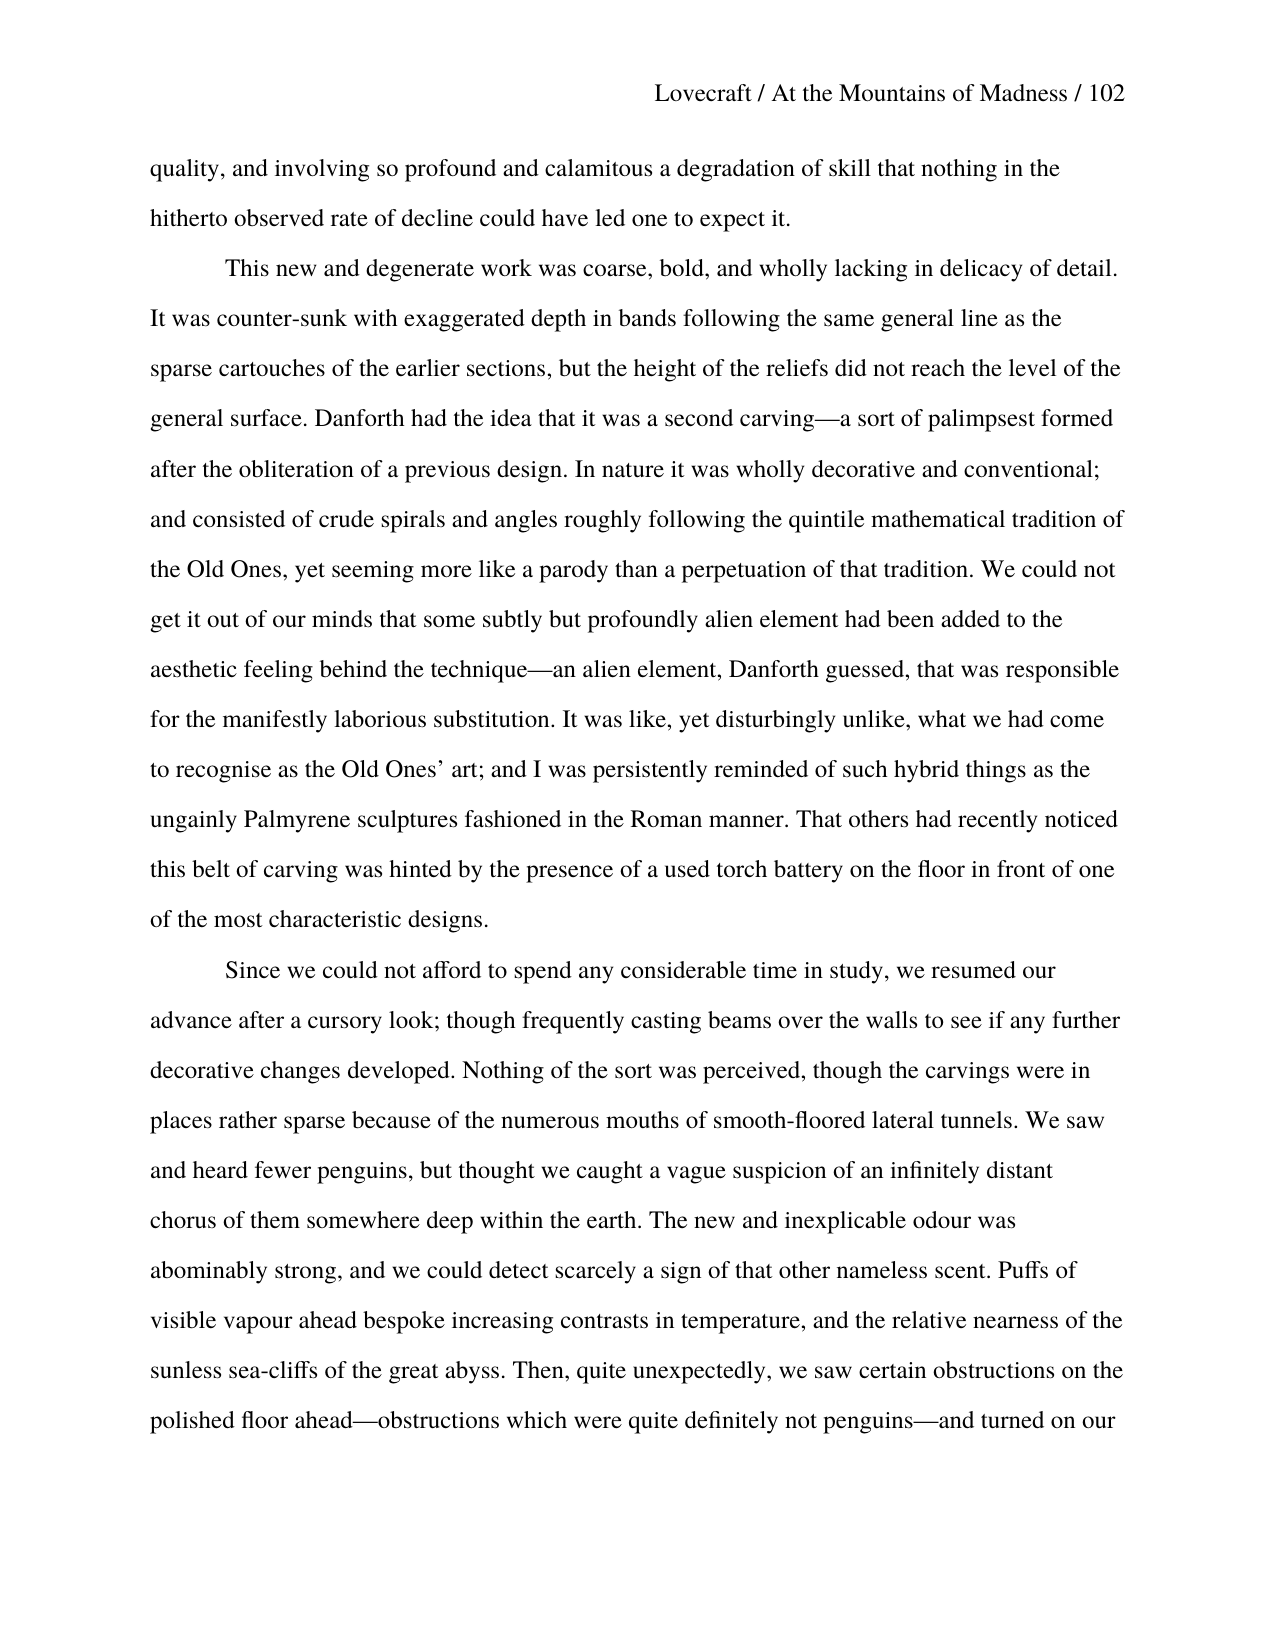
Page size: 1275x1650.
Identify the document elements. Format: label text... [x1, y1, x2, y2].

text This new and degenerate work was coarse, bold, and wholly lacking in delicacy of detail. It was counter-sunk with exaggerated depth in bands following the same general line as the sparse cartouches of the earlier sections, but the height of the reliefs did not reach the level of the general surface. Danforth had the idea that it was a second carving—a sort of palimpsest formed after the obliteration of a previous design. In nature it was wholly decorative and conventional; and consisted of crude spirals and angles roughly following the quintile mathematical tradition of the Old Ones, yet seeming more like a parody than a perpetuation of that tradition. We could not get it out of our minds that some subtly but profoundly alien element had been added to the aesthetic feeling behind the technique—an alien element, Danforth guessed, that was responsible for the manifestly laborious substitution. It was like, yet disturbingly unlike, what we had come to recognise as the Old Ones’ art; and I was persistently reminded of such hybrid things as the ungainly Palmyrene sculptures fashioned in the Roman manner. That others had recently noticed this belt of carving was hinted by the presence of a used torch battery on the floor in front of one of the most characteristic designs. [150, 250, 1125, 935]
text Since we could not afford to spend any considerable time in study, we resumed our advance after a cursory look; though frequently casting beams over the walls to see if any further decorative changes developed. Nothing of the sort was perceived, though the carvings were in places rather sparse because of the numerous mouths of smooth-floored lateral tunnels. We saw and heard fewer penguins, but thought we caught a vague suspicion of an infinitely distant chorus of them somewhere deep within the earth. The new and inexplicable odour was abominably strong, and we could detect scarcely a sign of that other nameless scent. Puffs of visible vapour ahead bespoke increasing contrasts in temperature, and the relative nearness of the sunless sea-cliffs of the great abyss. Then, quite unexpectedly, we saw certain obstructions on the polished floor ahead—obstructions which were quite definitely not penguins—and turned on our [150, 952, 1125, 1436]
text quality, and involving so profound and calamitous a degradation of skill that nothing in the hitherto observed rate of decline could have led one to expect it. [150, 150, 1125, 233]
